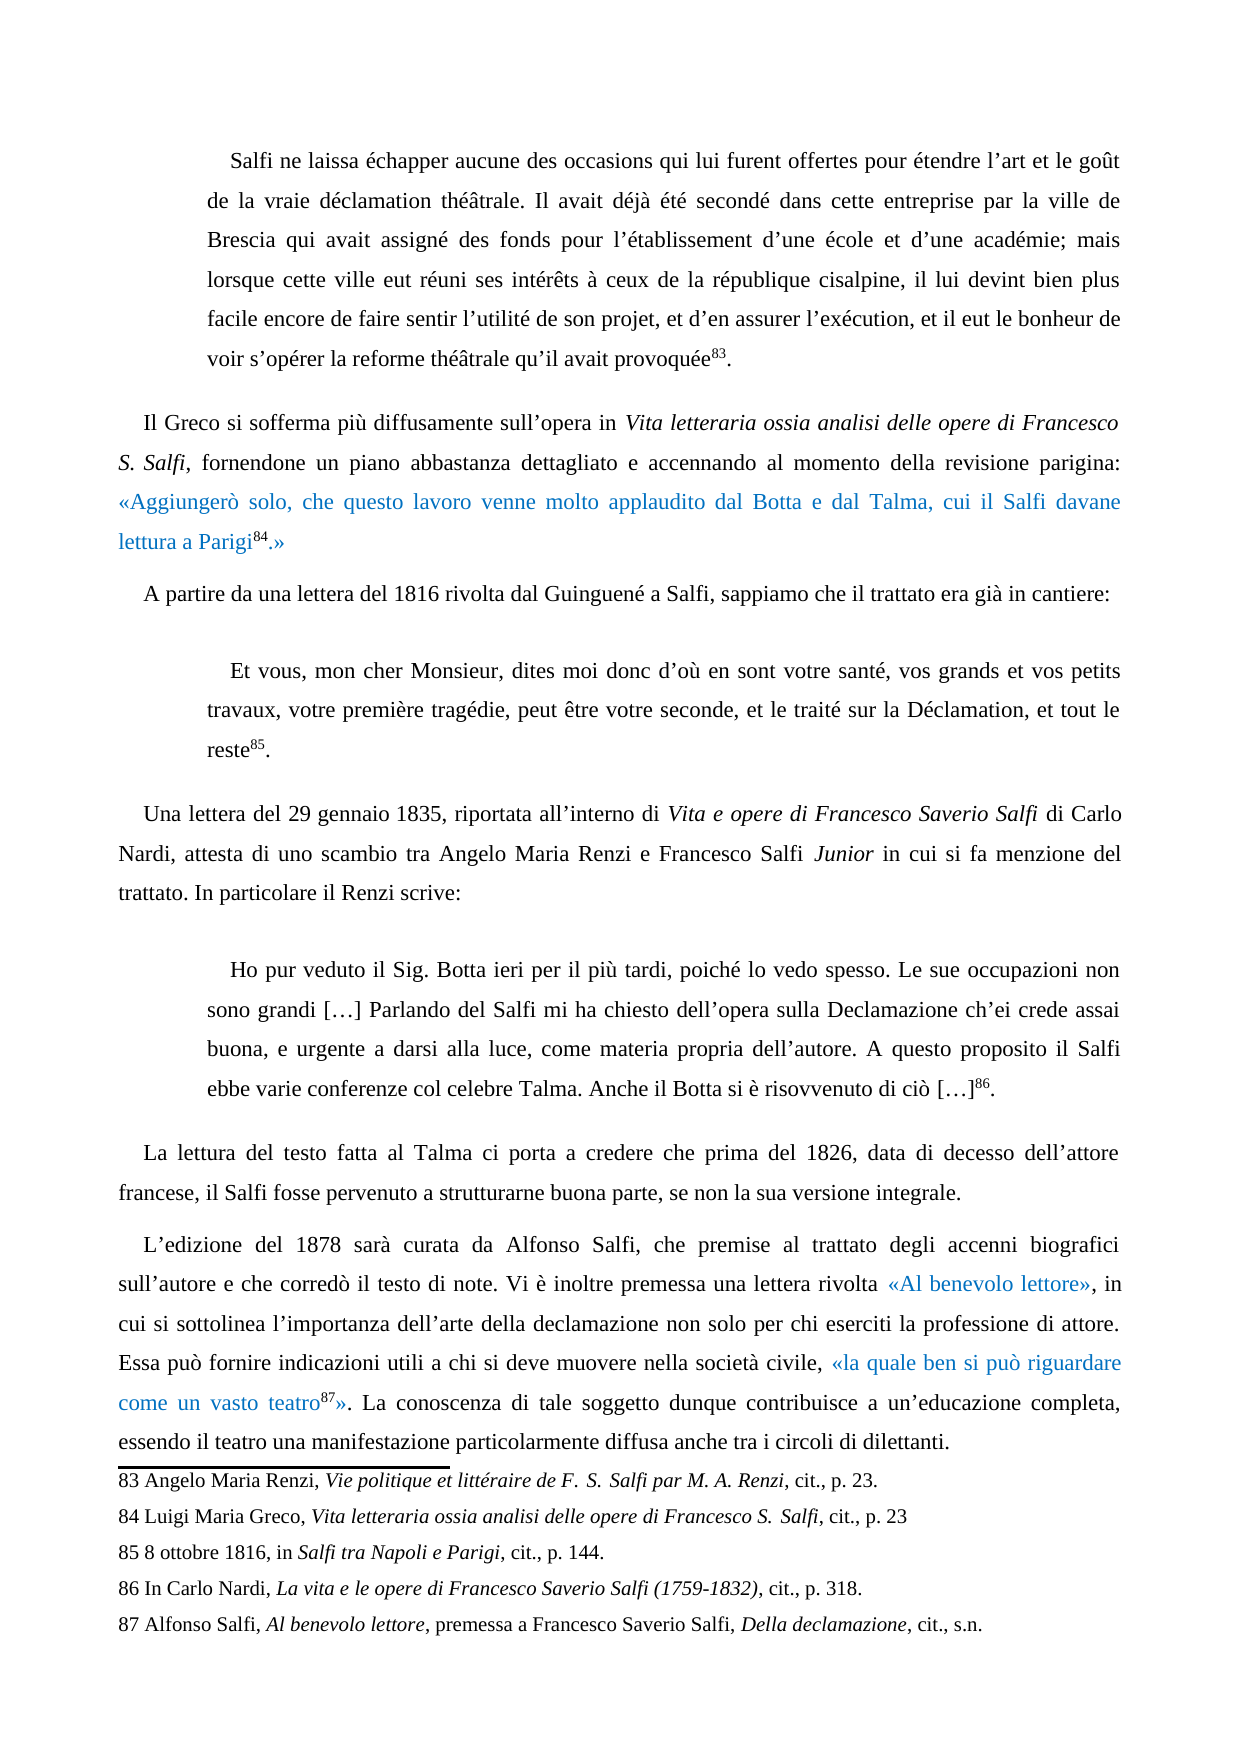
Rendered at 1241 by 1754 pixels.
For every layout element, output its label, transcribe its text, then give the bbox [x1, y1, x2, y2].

text Luigi Maria Greco, Vita letteraria ossia analisi delle opere di Francesco S. Salfi, cit., p. 23 [118, 1504, 1122, 1528]
text Ho pur veduto il Sig. Botta ieri per il più tardi, poiché lo vedo spesso. Le sue occupazioni non sono grandi […] Parlando del Salfi mi ha chiesto dell’opera sulla Declamazione ch’ei crede assai buona, e urgente a darsi alla luce, come materia propria dell’autore. A questo proposito il Salfi ebbe varie conferenze col celebre Talma. Anche il Botta si è risovvenuto di ciò […]. [207, 956, 1122, 1101]
text La lettura del testo fatta al Talma ci porta a credere che prima del 1826, data di decesso dell’attore francese, il Salfi fosse pervenuto a strutturarne buona parte, se non la sua versione integrale. [118, 1139, 1122, 1205]
text 8 ottobre 1816, in Salfi tra Napoli e Parigi, cit., p. 144. [118, 1540, 1122, 1564]
text Et vous, mon cher Monsieur, dites moi donc d’où en sont votre santé, vos grands et vos petits travaux, votre première tragédie, peut être votre seconde, et le traité sur la Déclamation, et tout le reste. [207, 657, 1122, 762]
text Il Greco si sofferma più diffusamente sull’opera in Vita letteraria ossia analisi delle opere di Francesco S. Salfi, fornendone un piano abbastanza dettagliato e accennando al momento della revisione parigina: «Aggiungerò solo, che questo lavoro venne molto applaudito dal Botta e dal Talma, cui il Salfi davane lettura a Parigi.» [118, 409, 1122, 554]
text Una lettera del 29 gennaio 1835, riportata all’interno di Vita e opere di Francesco Saverio Salfi di Carlo Nardi, attesta di uno scambio tra Angelo Maria Renzi e Francesco Salfi Junior in cui si fa menzione del trattato. In particolare il Renzi scrive: [118, 800, 1122, 906]
text In Carlo Nardi, La vita e le opere di Francesco Saverio Salfi (1759-1832), cit., p. 318. [118, 1576, 1122, 1600]
text L’edizione del 1878 sarà curata da Alfonso Salfi, che premise al trattato degli accenni biografici sull’autore e che corredò il testo di note. Vi è inoltre premessa una lettera rivolta «Al benevolo lettore», in cui si sottolinea l’importanza dell’arte della declamazione non solo per chi eserciti la professione di attore. Essa può fornire indicazioni utili a chi si deve muovere nella società civile, «la quale ben si può riguardare come un vasto teatro». La conoscenza di tale soggetto dunque contribuisce a un’educazione completa, essendo il teatro una manifestazione particolarmente diffusa anche tra i circoli di dilettanti. [118, 1231, 1122, 1454]
text Angelo Maria Renzi, Vie politique et littéraire de F. S. Salfi par M. A. Renzi, cit., p. 23. [118, 1468, 1122, 1492]
text A partire da una lettera del 1816 rivolta dal Guinguené a Salfi, sappiamo che il trattato era già in cantiere: [118, 580, 1122, 606]
text Salfi ne laissa échapper aucune des occasions qui lui furent offertes pour étendre l’art et le goût de la vraie déclamation théâtrale. Il avait déjà été secondé dans cette entreprise par la ville de Brescia qui avait assigné des fonds pour l’établissement d’une école et d’une académie; mais lorsque cette ville eut réuni ses intérêts à ceux de la république cisalpine, il lui devint bien plus facile encore de faire sentir l’utilité de son projet, et d’en assurer l’exécution, et il eut le bonheur de voir s’opérer la reforme théâtrale qu’il avait provoquée. [207, 148, 1122, 371]
text Alfonso Salfi, Al benevolo lettore, premessa a Francesco Saverio Salfi, Della declamazione, cit., s.n. [118, 1612, 1122, 1636]
